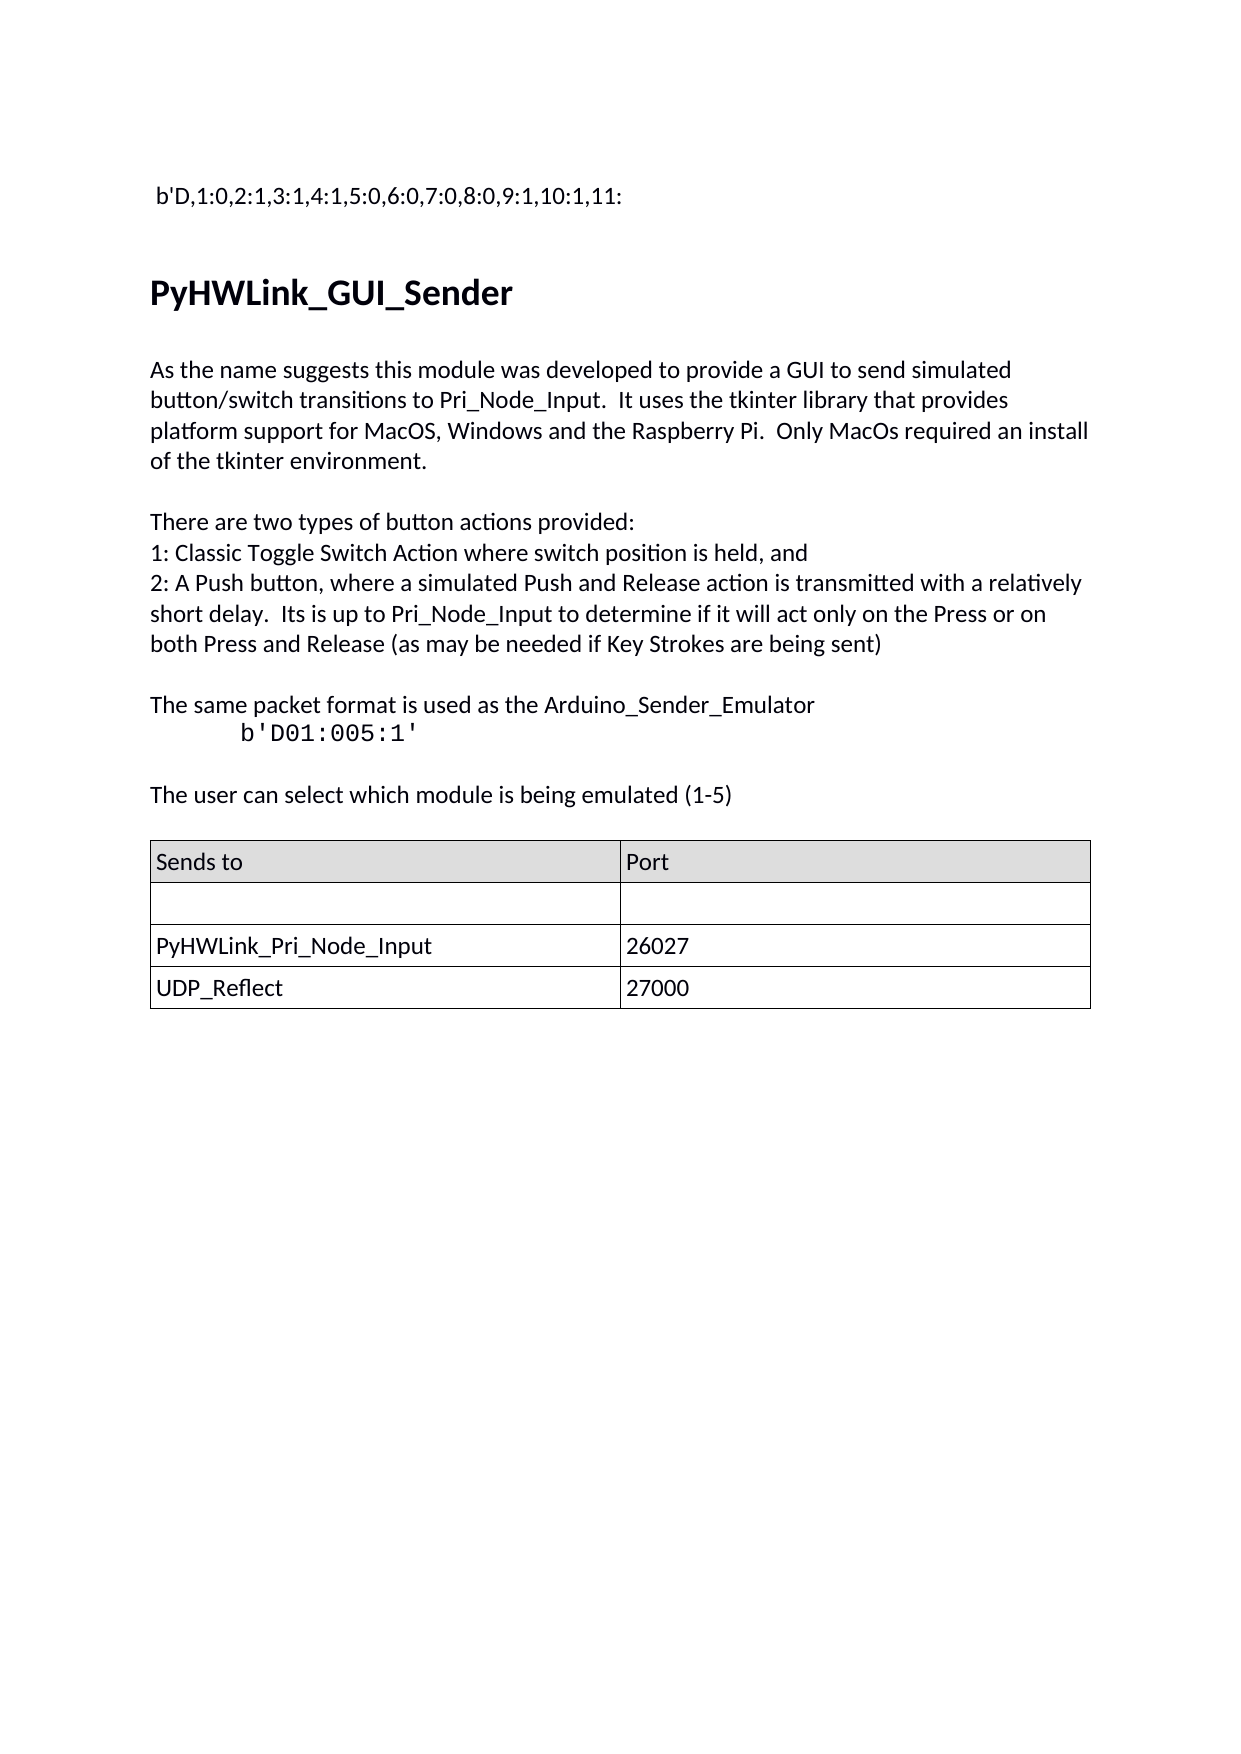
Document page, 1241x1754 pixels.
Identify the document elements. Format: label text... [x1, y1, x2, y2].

text b'D01:005:1' [225, 720, 1090, 748]
text 1: Classic Toggle Switch Action where switch position is held, and [150, 537, 1090, 567]
table_header Port [621, 841, 1090, 882]
text There are two types of button actions provided: [150, 506, 1090, 537]
table_cell PyHWLink_Pri_Node_Input [151, 925, 620, 966]
table_header Sends to [151, 841, 620, 882]
subtitle PyHWLink_GUI_Sender [150, 269, 1090, 315]
table_cell 26027 [621, 925, 1090, 966]
table_cell 27000 [621, 967, 1090, 1008]
text The user can select which module is being emulated (1-5) [150, 779, 1090, 809]
text 2: A Push button, where a simulated Push and Release action is transmitted with a relatively short delay. Its is up to Pri_Node_Input to determine if it will act only on the Press or on both Press and Release (as may be needed if Key Strokes are being sent) [150, 567, 1090, 659]
table_cell UDP_Reflect [151, 967, 620, 1008]
table_cell [151, 883, 620, 924]
text b'D,1:0,2:1,3:1,4:1,5:0,6:0,7:0,8:0,9:1,10:1,11: [150, 181, 1090, 211]
text The same packet format is used as the Arduino_Sender_Emulator [150, 689, 1090, 720]
text As the name suggests this module was developed to provide a GUI to send simulated button/switch transitions to Pri_Node_Input. It uses the tkinter library that provides platform support for MacOS, Windows and the Raspberry Pi. Only MacOs required an install of the tkinter environment. [150, 354, 1090, 476]
table_cell [621, 883, 1090, 924]
